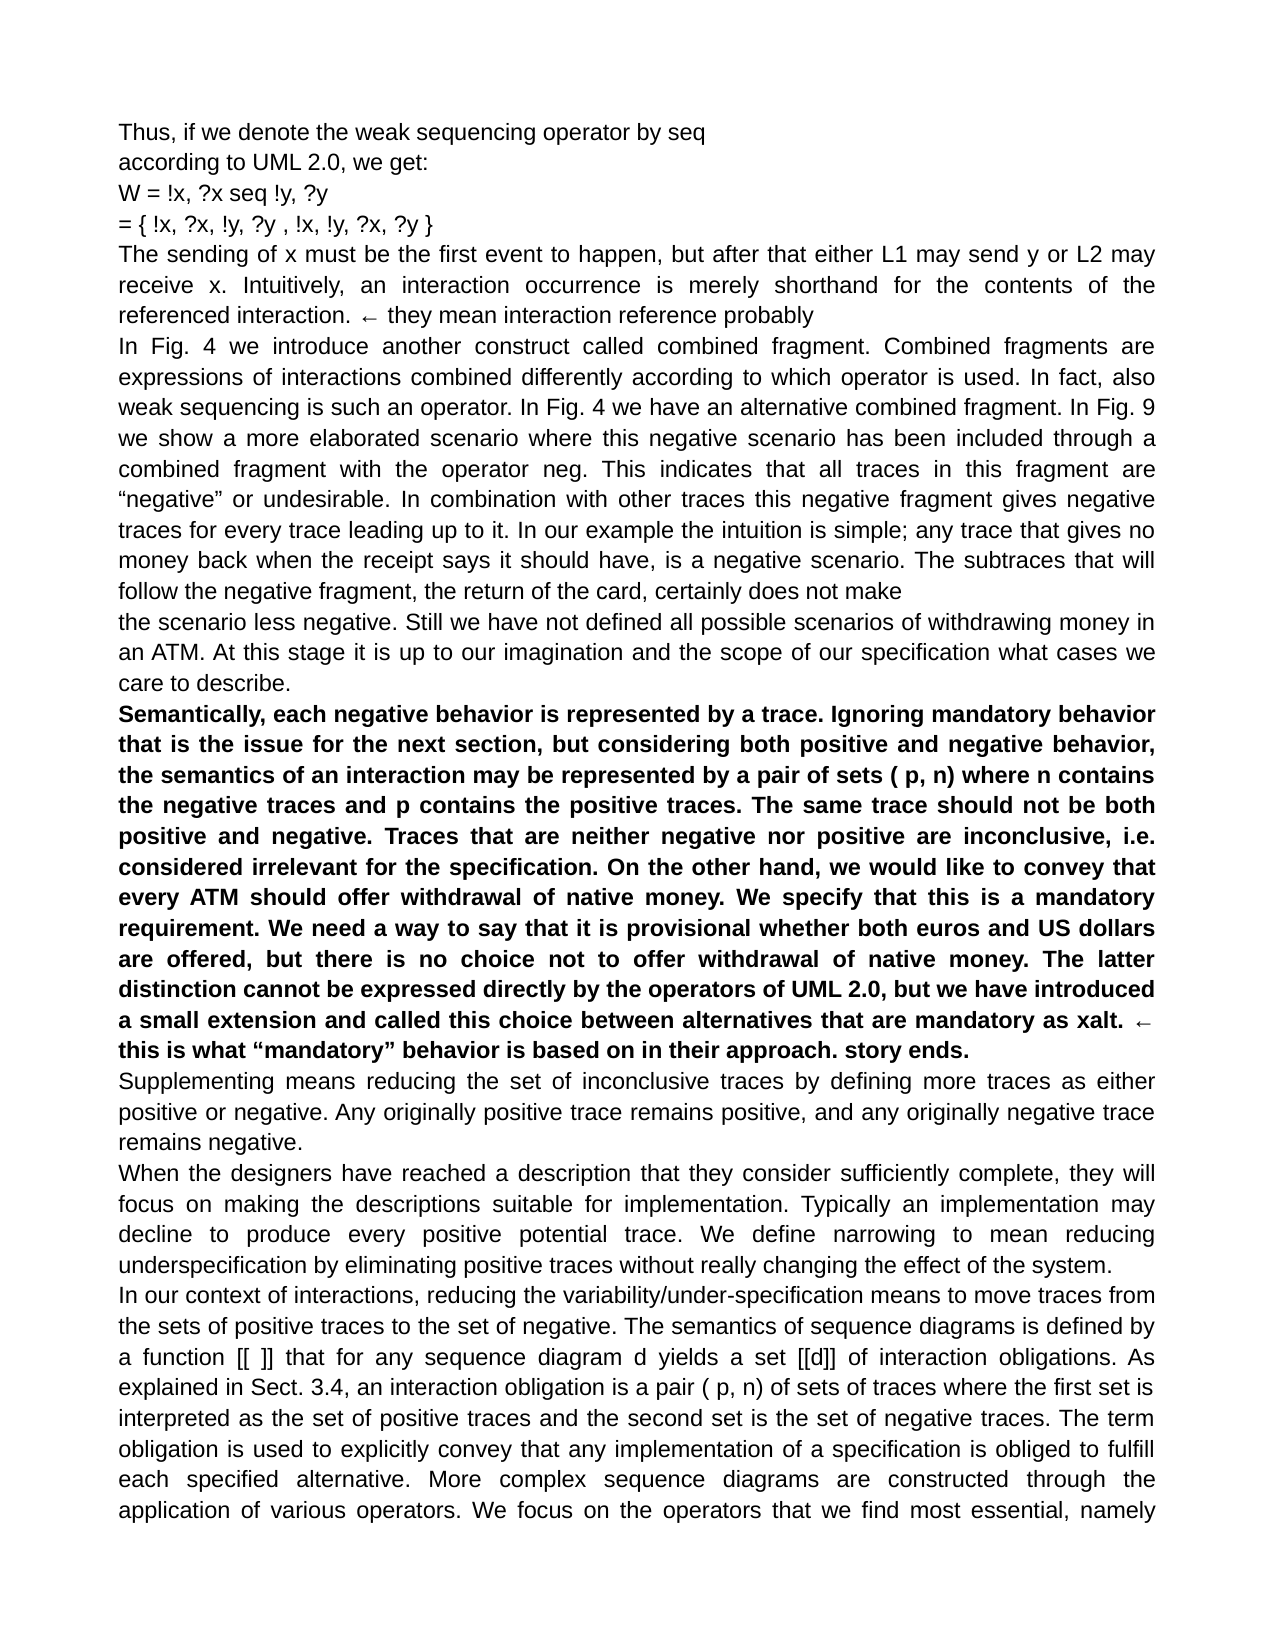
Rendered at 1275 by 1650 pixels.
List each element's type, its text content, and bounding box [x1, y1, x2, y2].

text In our context of interactions, reducing the variability/under-specification means to move traces from the sets of positive traces to the set of negative. The semantics of sequence diagrams is defined by a function [[ ]] that for any sequence diagram d yields a set [[d]] of interaction obligations. As explained in Sect. 3.4, an interaction obligation is a pair ( p, n) of sets of traces where the first set is interpreted as the set of positive traces and the second set is the set of negative traces. The term obligation is used to explicitly convey that any implementation of a specification is obliged to fulfill each specified alternative. More complex sequence diagrams are constructed through the application of various operators. We focus on the operators that we find most essential, namely [118, 1282, 1157, 1523]
text according to UML 2.0, we get: [118, 149, 1157, 176]
text = { !x, ?x, !y, ?y , !x, !y, ?x, ?y } [118, 210, 1157, 237]
text Supplementing means reducing the set of inconclusive traces by defining more traces as either positive or negative. Any originally positive trace remains positive, and any originally negative trace remains negative. [118, 1067, 1157, 1156]
text In Fig. 4 we introduce another construct called combined fragment. Combined fragments are expressions of interactions combined differently according to which operator is used. In fact, also weak sequencing is such an operator. In Fig. 4 we have an alternative combined fragment. In Fig. 9 we show a more elaborated scenario where this negative scenario has been included through a combined fragment with the operator neg. This indicates that all traces in this fragment are “negative” or undesirable. In combination with other traces this negative fragment gives negative traces for every trace leading up to it. In our example the intuition is simple; any trace that gives no money back when the receipt says it should have, is a negative scenario. The subtraces that will follow the negative fragment, the return of the card, certainly does not make [118, 332, 1157, 604]
text When the designers have reached a description that they consider sufficiently complete, they will focus on making the descriptions suitable for implementation. Typically an implementation may decline to produce every positive potential trace. We define narrowing to mean reducing underspecification by eliminating positive traces without really changing the effect of the system. [118, 1159, 1157, 1278]
text W = !x, ?x seq !y, ?y [118, 179, 1157, 206]
text The sending of x must be the first event to happen, but after that either L1 may send y or L2 may receive x. Intuitively, an interaction occurrence is merely shorthand for the contents of the referenced interaction. ← they mean interaction reference probably [118, 241, 1157, 329]
text Thus, if we denote the weak sequencing operator by seq [118, 118, 1157, 145]
text Semantically, each negative behavior is represented by a trace. Ignoring mandatory behavior that is the issue for the next section, but considering both positive and negative behavior, the semantics of an interaction may be represented by a pair of sets ( p, n) where n contains the negative traces and p contains the positive traces. The same trace should not be both positive and negative. Traces that are neither negative nor positive are inconclusive, i.e. considered irrelevant for the specification. On the other hand, we would like to convey that every ATM should offer withdrawal of native money. We specify that this is a mandatory requirement. We need a way to say that it is provisional whether both euros and US dollars are offered, but there is no choice not to offer withdrawal of native money. The latter distinction cannot be expressed directly by the operators of UML 2.0, but we have introduced a small extension and called this choice between alternatives that are mandatory as xalt. ← this is what “mandatory” behavior is based on in their approach. story ends. [118, 700, 1157, 1064]
text the scenario less negative. Still we have not defined all possible scenarios of withdrawing money in an ATM. At this stage it is up to our imagination and the scope of our specification what cases we care to describe. [118, 608, 1157, 696]
